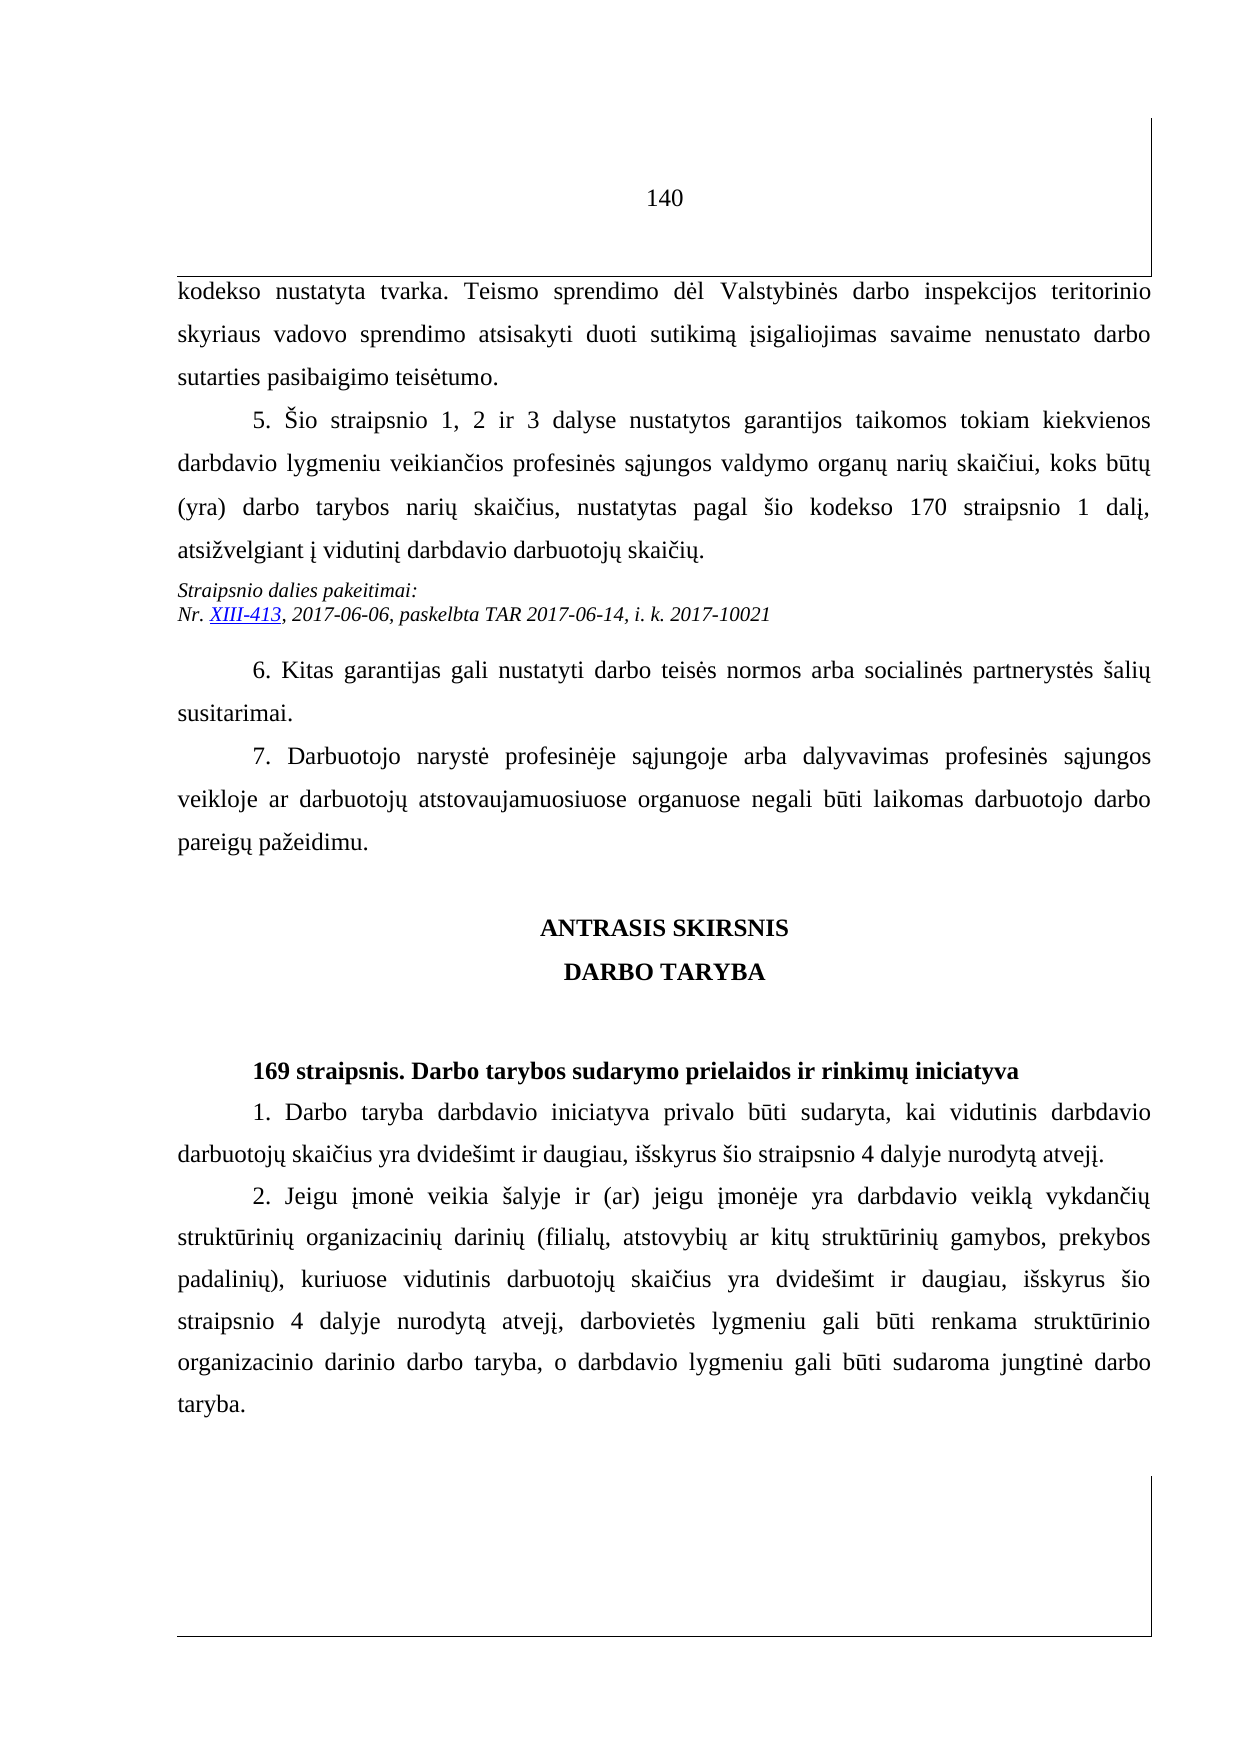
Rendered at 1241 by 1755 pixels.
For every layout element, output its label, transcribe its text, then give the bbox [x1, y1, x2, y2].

text 2. Jeigu įmonė veikia šalyje ir (ar) jeigu įmonėje yra darbdavio veiklą vykdančių struktūrinių organizacinių darinių (filialų, atstovybių ar kitų struktūrinių gamybos, prekybos padalinių), kuriuose vidutinis darbuotojų skaičius yra dvidešimt ir daugiau, išskyrus šio straipsnio 4 dalyje nurodytą atvejį, darbovietės lygmeniu gali būti renkama struktūrinio organizacinio darinio darbo taryba, o darbdavio lygmeniu gali būti sudaroma jungtinė darbo taryba. [177, 1168, 1152, 1418]
text kodekso nustatyta tvarka. Teismo sprendimo dėl Valstybinės darbo inspekcijos teritorinio skyriaus vadovo sprendimo atsisakyti duoti sutikimą įsigaliojimas savaime nenustato darbo sutarties pasibaigimo teisėtumo. [177, 276, 1152, 391]
text Nr. XIII-413, 2017-06-06, paskelbta TAR 2017-06-14, i. k. 2017-10021 [177, 602, 1152, 626]
subtitle 169 straipsnis. Darbo tarybos sudarymo prielaidos ir rinkimų iniciatyva [177, 1043, 1152, 1084]
text Straipsnio dalies pakeitimai: [177, 578, 1152, 602]
text DARBO TARYBA [177, 957, 1152, 985]
text 6. Kitas garantijas gali nustatyti darbo teisės normos arba socialinės partnerystės šalių susitarimai. [177, 655, 1152, 727]
text 7. Darbuotojo narystė profesinėje sąjungoje arba dalyvavimas profesinės sąjungos veikloje ar darbuotojų atstovaujamuosiuose organuose negali būti laikomas darbuotojo darbo pareigų pažeidimu. [177, 741, 1152, 856]
text 1. Darbo taryba darbdavio iniciatyva privalo būti sudaryta, kai vidutinis darbdavio darbuotojų skaičius yra dvidešimt ir daugiau, išskyrus šio straipsnio 4 dalyje nurodytą atvejį. [177, 1084, 1152, 1168]
text 5. Šio straipsnio 1, 2 ir 3 dalyse nustatytos garantijos taikomos tokiam kiekvienos darbdavio lygmeniu veikiančios profesinės sąjungos valdymo organų narių skaičiui, koks būtų (yra) darbo tarybos narių skaičius, nustatytas pagal šio kodekso 170 straipsnio 1 dalį, atsižvelgiant į vidutinį darbdavio darbuotojų skaičių. [177, 405, 1152, 563]
text ANTRASIS SKIRSNIS [177, 913, 1152, 942]
